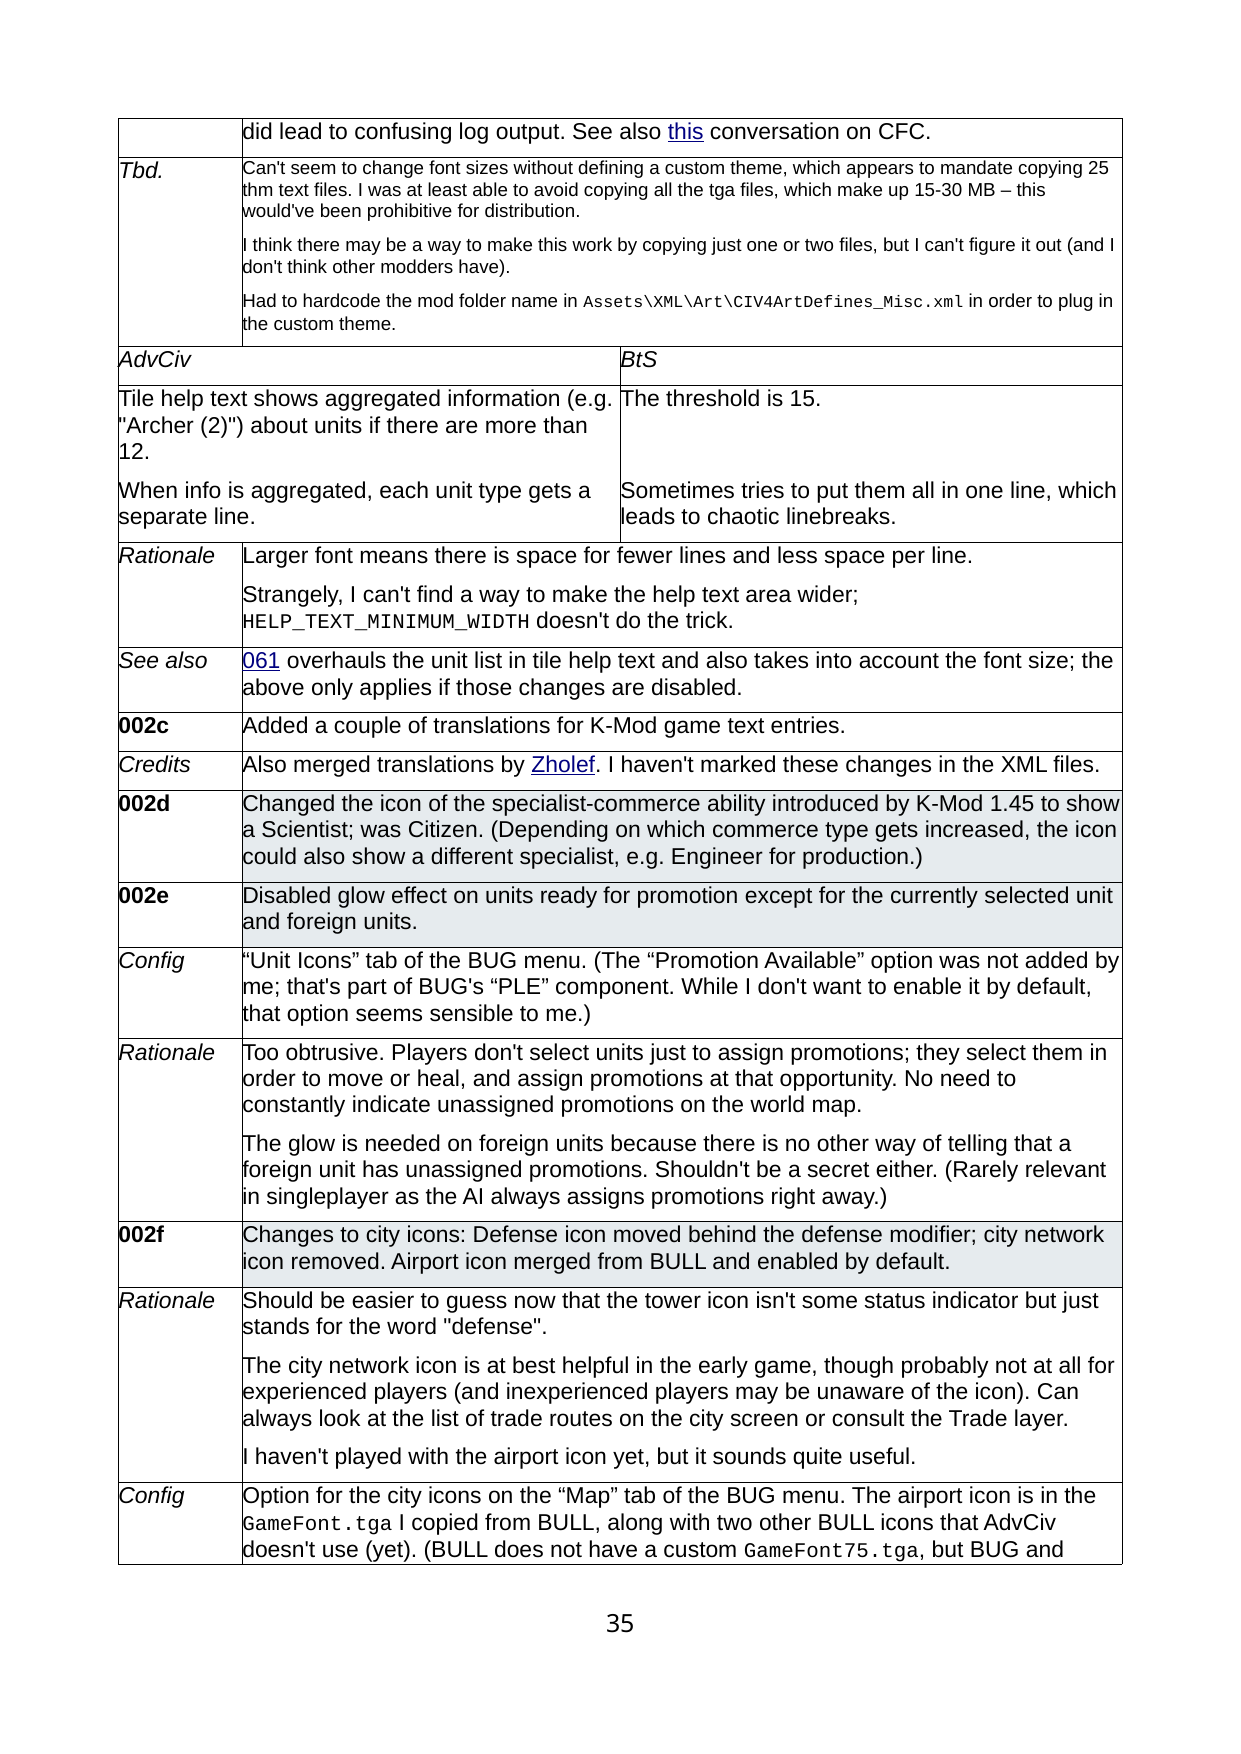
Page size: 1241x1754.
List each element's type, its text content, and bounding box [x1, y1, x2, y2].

table_cell Config [119, 1483, 242, 1564]
table_cell Too obtrusive. Players don't select units just to assign promotions; they select them in order to move or heal, and assign promotions at that opportunity. No need to constantly indicate unassigned promotions on the world map. The glow is needed on foreign units because there is no other way of telling that a foreign unit has unassigned promotions. Shouldn't be a secret either. (Rarely relevant in singleplayer as the AI always assigns promotions right away.) [243, 1039, 1122, 1221]
table_cell [119, 119, 242, 157]
table_cell 002e [119, 883, 242, 947]
table_cell 061 overhauls the unit list in tile help text and also takes into account the font size; the above only applies if those changes are disabled. [243, 648, 1122, 712]
table_cell 002f [119, 1222, 242, 1287]
table_cell 002c [119, 713, 242, 751]
table_cell Also merged translations by Zholef. I haven't marked these changes in the XML files. [243, 752, 1122, 790]
table_cell Config [119, 948, 242, 1038]
table_cell Should be easier to guess now that the tower icon isn't some status indicator but just stands for the word "defense". The city network icon is at best helpful in the early game, though probably not at all for experienced players (and inexperienced players may be unaware of the icon). Can always look at the list of trade routes on the city screen or consult the Trade layer. I haven't played with the airport icon yet, but it sounds quite useful. [243, 1288, 1122, 1482]
table_cell did lead to confusing log output. See also this conversation on CFC. [243, 119, 1122, 157]
table_cell Added a couple of translations for K-Mod game text entries. [243, 713, 1122, 751]
table_cell The threshold is 15. Sometimes tries to put them all in one line, which leads to chaotic linebreaks. [621, 386, 1122, 542]
table_cell Rationale [119, 543, 242, 647]
table_cell “Unit Icons” tab of the BUG menu. (The “Promotion Available” option was not added by me; that's part of BUG's “PLE” component. While I don't want to enable it by default, that option seems sensible to me.) [243, 948, 1122, 1038]
table_cell 002d [119, 791, 242, 882]
table_cell Tbd. [119, 158, 242, 346]
table_cell Tile help text shows aggregated information (e.g. "Archer (2)") about units if there are more than 12. When info is aggregated, each unit type gets a separate line. [119, 386, 620, 542]
table_cell Changed the icon of the specialist-commerce ability introduced by K-Mod 1.45 to show a Scientist; was Citizen. (Depending on which commerce type gets increased, the icon could also show a different specialist, e.g. Engineer for production.) [243, 791, 1122, 882]
table_cell See also [119, 648, 242, 712]
table_cell Changes to city icons: Defense icon moved behind the defense modifier; city network icon removed. Airport icon merged from BULL and enabled by default. [243, 1222, 1122, 1287]
table_cell Can't seem to change font sizes without defining a custom theme, which appears to mandate copying 25 thm text files. I was at least able to avoid copying all the tga files, which make up 15-30 MB – this would've been prohibitive for distribution. I think there may be a way to make this work by copying just one or two files, but I can't figure it out (and I don't think other modders have). Had to hardcode the mod folder name in Assets\XML\Art\CIV4ArtDefines_Misc.xml in order to plug in the custom theme. [243, 158, 1122, 346]
table_cell Rationale [119, 1039, 242, 1221]
table_cell Larger font means there is space for fewer lines and less space per line. Strangely, I can't find a way to make the help text area wider; HELP_TEXT_MINIMUM_WIDTH doesn't do the trick. [243, 543, 1122, 647]
table_cell BtS [621, 347, 1122, 385]
table_cell Credits [119, 752, 242, 790]
table_cell Rationale [119, 1288, 242, 1482]
table_cell Option for the city icons on the “Map” tab of the BUG menu. The airport icon is in the GameFont.tga I copied from BULL, along with two other BULL icons that AdvCiv doesn't use (yet). (BULL does not have a custom GameFont75.tga, but BUG and [243, 1483, 1122, 1564]
table_cell AdvCiv [119, 347, 620, 385]
table_cell Disabled glow effect on units ready for promotion except for the currently selected unit and foreign units. [243, 883, 1122, 947]
